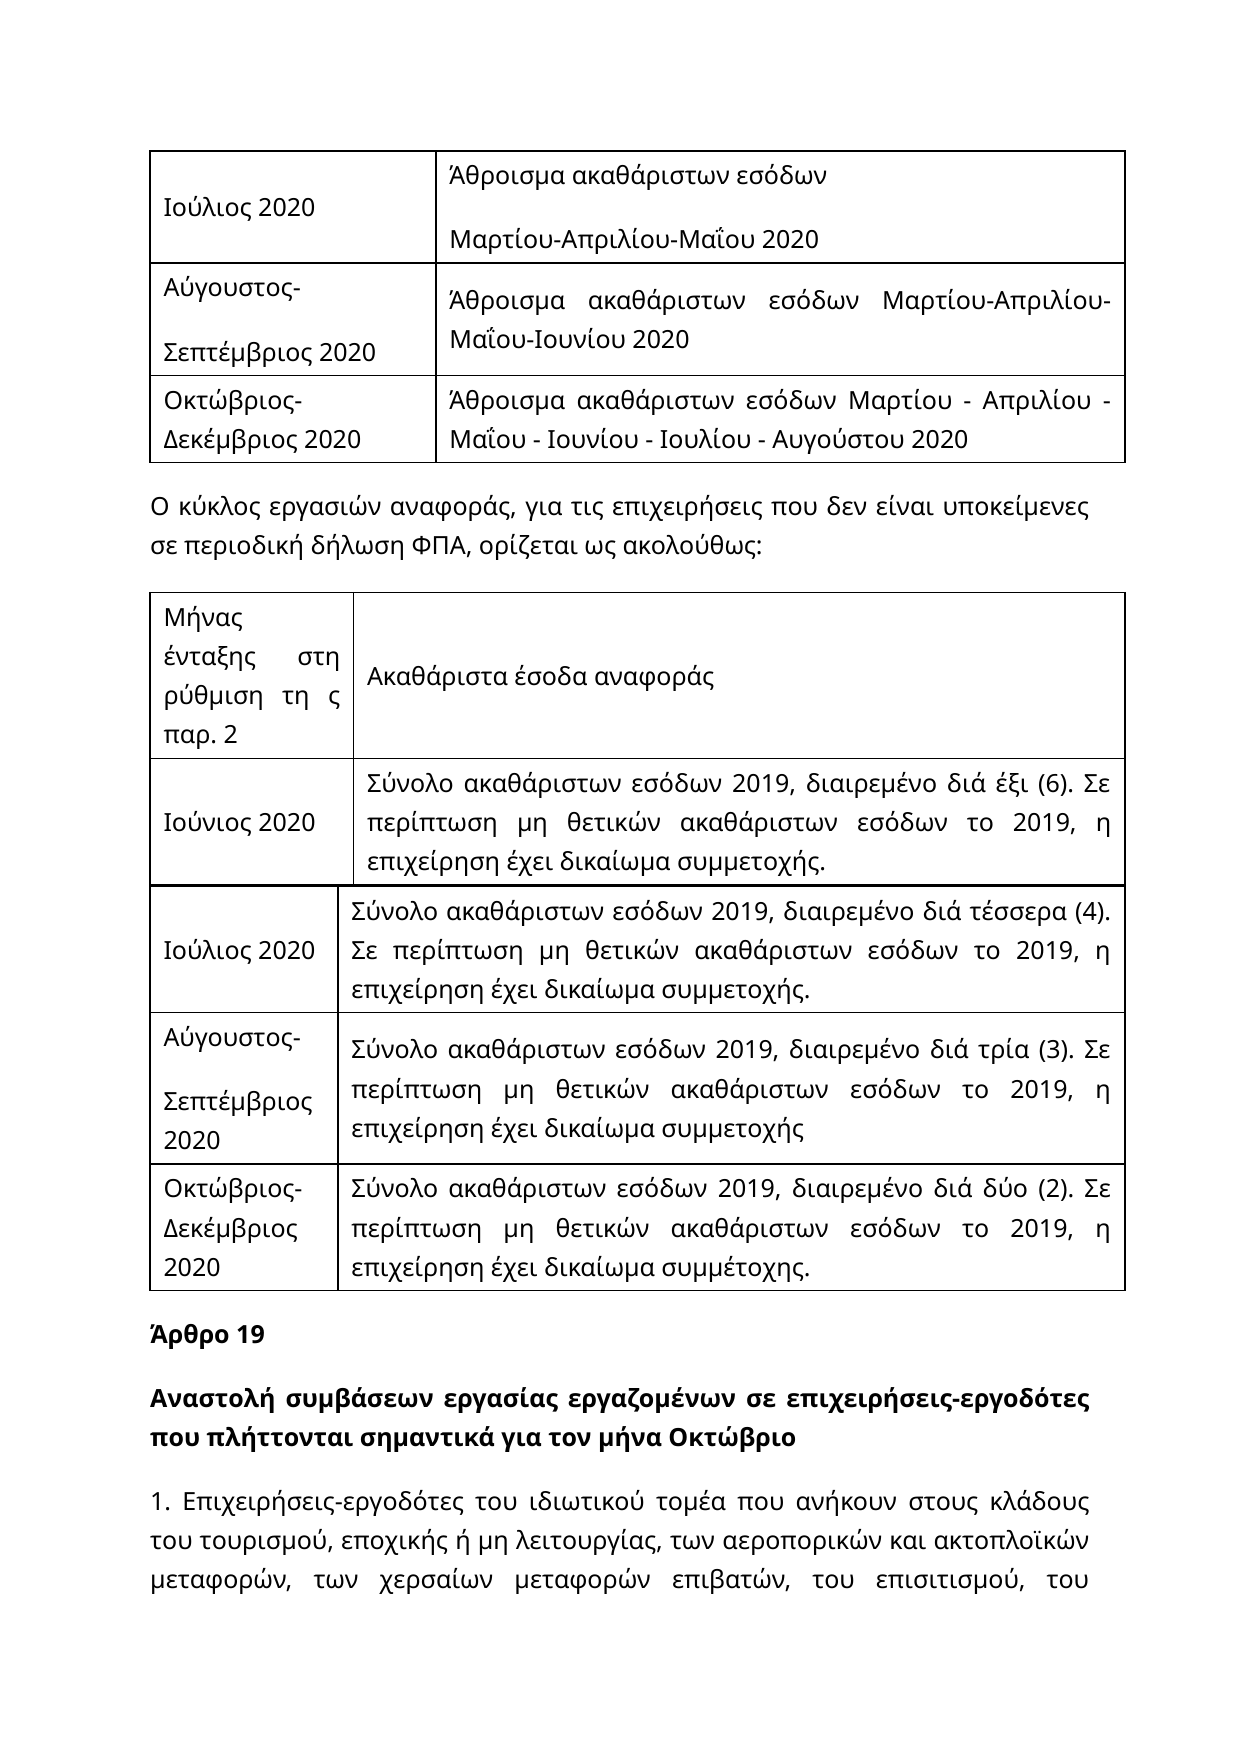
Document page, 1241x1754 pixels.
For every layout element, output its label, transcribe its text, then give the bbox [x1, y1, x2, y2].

table_cell Άθροισμα ακαθάριστων εσόδων Μαρτίου-Απριλίου-Μαΐου 2020 [437, 152, 1124, 262]
table_cell Άθροισμα ακαθάριστων εσόδων Μαρτίου - Απριλίου - Μαΐου - Ιουνίου - Ιουλίου - Αυγούστου 2020 [437, 376, 1124, 462]
table_header Ακαθάριστα έσοδα αναφοράς [354, 593, 1124, 757]
table_header Ιούλιος 2020 [151, 887, 337, 1012]
table_cell Σύνολο ακαθάριστων εσόδων 2019, διαιρεμένο διά τρία (3). Σε περίπτωση μη θετικών ακαθάριστων εσόδων το 2019, η επιχείρηση έχει δικαίωμα συμμετοχής [339, 1013, 1124, 1163]
table_header Μήνας ένταξης στη ρύθμιση τη ς παρ. 2 [151, 593, 353, 757]
table_cell Αύγουστος- Σεπτέμβριος 2020 [151, 1013, 337, 1163]
table_cell Σύνολο ακαθάριστων εσόδων 2019, διαιρεμένο διά δύο (2). Σε περίπτωση μη θετικών ακαθάριστων εσόδων το 2019, η επιχείρηση έχει δικαίωμα συμμέτοχης. [339, 1165, 1124, 1290]
table_cell Αύγουστος- Σεπτέμβριος 2020 [151, 264, 435, 374]
text 1. Επιχειρήσεις-εργοδότες του ιδιωτικού τομέα που ανήκουν στους κλάδους του τουρισμού, εποχικής ή μη λειτουργίας, των αεροπορικών και ακτοπλοϊκών μεταφορών, των χερσαίων μεταφορών επιβατών, του επισιτισμού, του [150, 1484, 1090, 1596]
table_cell Οκτώβριος-Δεκέμβριος 2020 [151, 376, 435, 462]
table_cell Ιούνιος 2020 [151, 759, 353, 884]
text Αναστολή συμβάσεων εργασίας εργαζομένων σε επιχειρήσεις-εργοδότες που πλήττονται σημαντικά για τον μήνα Οκτώβριο [150, 1381, 1090, 1454]
text Ο κύκλος εργασιών αναφοράς, για τις επιχειρήσεις που δεν είναι υποκείμενες σε περιοδική δήλωση ΦΠΑ, ορίζεται ως ακολούθως: [150, 488, 1090, 562]
table_header Σύνολο ακαθάριστων εσόδων 2019, διαιρεμένο διά τέσσερα (4). Σε περίπτωση μη θετικών ακαθάριστων εσόδων το 2019, η επιχείρηση έχει δικαίωμα συμμετοχής. [339, 887, 1124, 1012]
table_cell Ιούλιος 2020 [151, 152, 435, 262]
table_cell Άθροισμα ακαθάριστων εσόδων Μαρτίου-Απριλίου-Μαΐου-Ιουνίου 2020 [437, 264, 1124, 374]
text Άρθρο 19 [150, 1316, 1090, 1350]
table_cell Σύνολο ακαθάριστων εσόδων 2019, διαιρεμένο διά έξι (6). Σε περίπτωση μη θετικών ακαθάριστων εσόδων το 2019, η επιχείρηση έχει δικαίωμα συμμετοχής. [354, 759, 1124, 884]
table_cell Οκτώβριος-Δεκέμβριος 2020 [151, 1165, 337, 1290]
